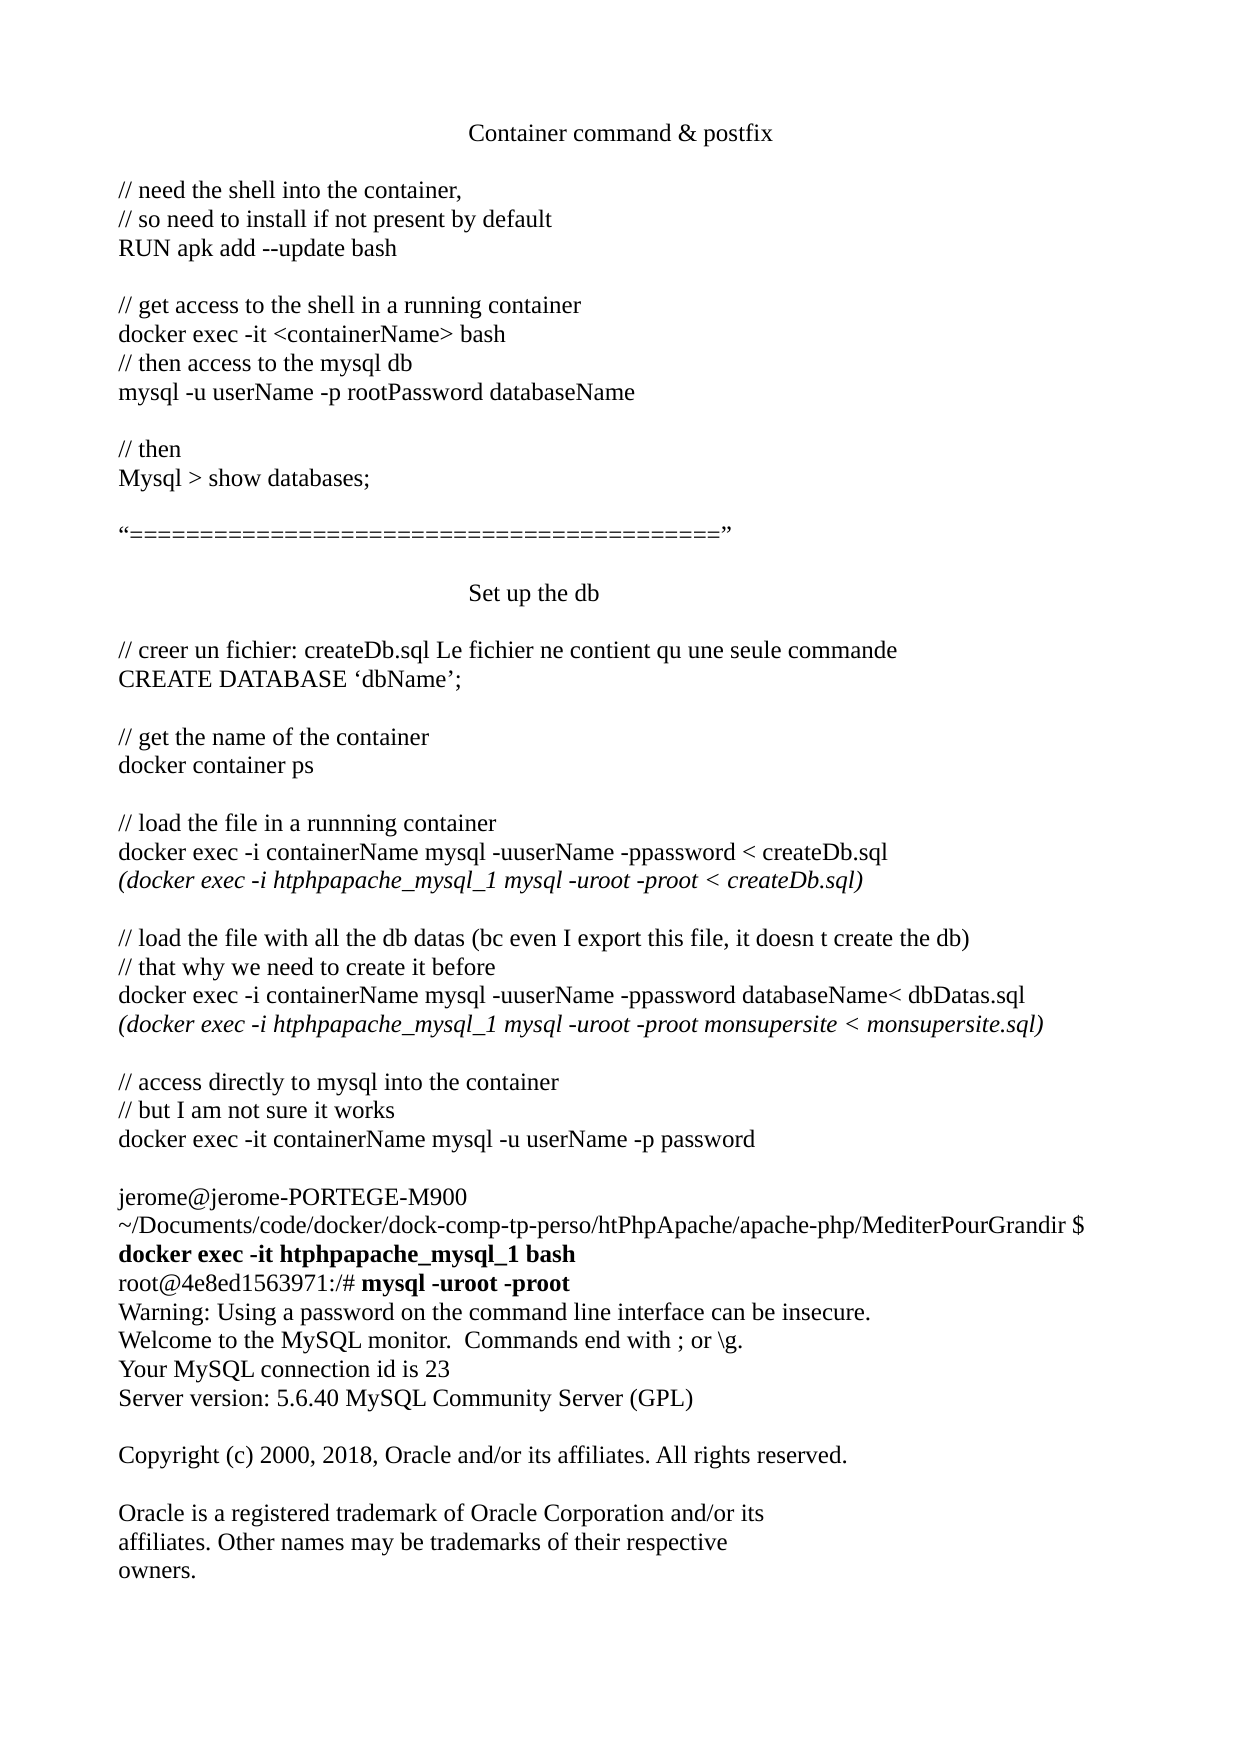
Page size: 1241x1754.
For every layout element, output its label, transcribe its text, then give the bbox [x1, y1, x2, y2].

text // then [118, 434, 1122, 463]
text docker exec -it <containerName> bash [118, 319, 1122, 348]
text docker exec -it containerName mysql -u userName -p password [118, 1124, 1122, 1153]
text // get access to the shell in a running container [118, 291, 1122, 319]
text Your MySQL connection id is 23 [118, 1354, 1122, 1383]
text // access directly to mysql into the container [118, 1067, 1122, 1096]
text // that why we need to create it before [118, 952, 1122, 981]
text // need the shell into the container, [118, 176, 1122, 204]
text // get the name of the container [118, 722, 1122, 751]
text Server version: 5.6.40 MySQL Community Server (GPL) [118, 1383, 1122, 1412]
text docker container ps [118, 751, 1122, 779]
text (docker exec -i htphpapache_mysql_1 mysql -uroot -proot < createDb.sql) [118, 866, 1122, 894]
text // creer un fichier: createDb.sql Le fichier ne contient qu une seule commande [118, 636, 1122, 664]
text Copyright (c) 2000, 2018, Oracle and/or its affiliates. All rights reserved. [118, 1441, 1122, 1469]
text RUN apk add --update bash [118, 233, 1122, 262]
text // so need to install if not present by default [118, 204, 1122, 233]
text Oracle is a registered trademark of Oracle Corporation and/or its [118, 1498, 1122, 1527]
text owners. [118, 1556, 1122, 1584]
text affiliates. Other names may be trademarks of their respective [118, 1527, 1122, 1556]
text // but I am not sure it works [118, 1096, 1122, 1124]
text root@4e8ed1563971:/# mysql -uroot -proot [118, 1268, 1122, 1297]
text CREATE DATABASE ‘dbName’; [118, 664, 1122, 693]
text // then access to the mysql db [118, 348, 1122, 377]
text jerome@jerome-PORTEGE-M900 ~/Documents/code/docker/dock-comp-tp-perso/htPhpApache/apache-php/MediterPourGrandir $ docker exec -it htphpapache_mysql_1 bash [118, 1182, 1122, 1268]
text (docker exec -i htphpapache_mysql_1 mysql -uroot -proot monsupersite < monsupersite.sql) [118, 1009, 1122, 1038]
text mysql -u userName -p rootPassword databaseName [118, 377, 1122, 406]
text Welcome to the MySQL monitor. Commands end with ; or \g. [118, 1326, 1122, 1354]
text Container command & postfix [118, 118, 1122, 147]
text // load the file in a runnning container [118, 808, 1122, 837]
text // load the file with all the db datas (bc even I export this file, it doesn t create the db) [118, 923, 1122, 952]
text Warning: Using a password on the command line interface can be insecure. [118, 1297, 1122, 1326]
text docker exec -i containerName mysql -uuserName -ppassword databaseName< dbDatas.sql [118, 981, 1122, 1009]
text “==========================================” [118, 521, 1122, 549]
text docker exec -i containerName mysql -uuserName -ppassword < createDb.sql [118, 837, 1122, 866]
text Set up the db [118, 578, 1122, 607]
text Mysql > show databases; [118, 463, 1122, 492]
